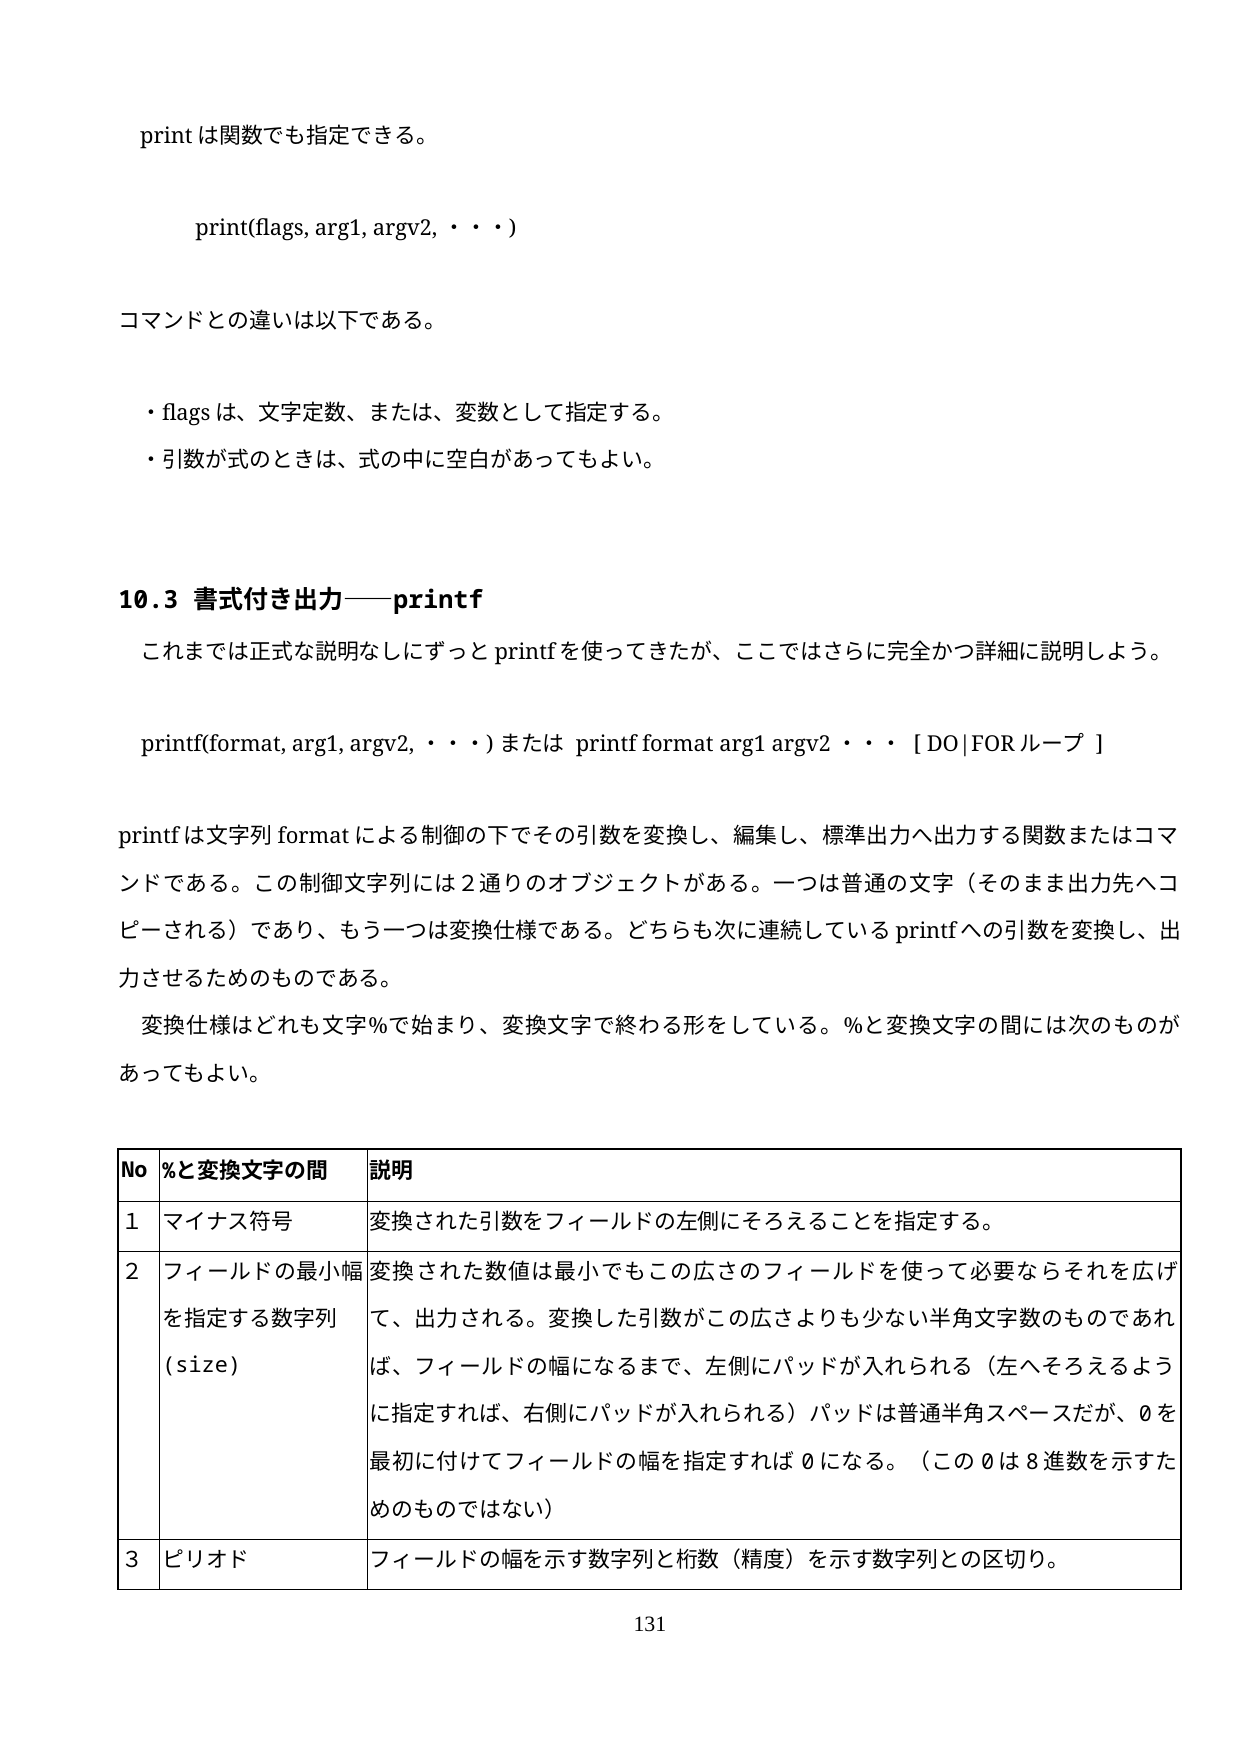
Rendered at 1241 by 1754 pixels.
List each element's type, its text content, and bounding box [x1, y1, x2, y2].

table_cell フィールドの最小幅を指定する数字列 (size) [160, 1252, 367, 1539]
table_cell ピリオド [160, 1540, 367, 1589]
text printf(format, arg1, argv2, ・・・) または printf format arg1 argv2 ・・・ [ DO|FORループ ] [118, 726, 1181, 758]
text これまでは正式な説明なしにずっとprintfを使ってきたが、ここではさらに完全かつ詳細に説明しよう。 [118, 634, 1181, 666]
text 10.3 書式付き出力――printf [118, 579, 1181, 616]
text print(flags, arg1, argv2, ・・・) [118, 210, 1181, 242]
text printfは文字列formatによる制御の下でその引数を変換し、編集し、標準出力へ出力する関数またはコマンドである。この制御文字列には２通りのオブジェクトがある。一つは普通の文字（そのまま出力先へコピーされる）であり、もう一つは変換仕様である。どちらも次に連続しているprintfへの引数を変換し、出力させるためのものである。 [118, 818, 1181, 993]
table_header %と変換文字の間 [160, 1150, 367, 1201]
table_cell ３ [119, 1540, 159, 1589]
table_header 説明 [368, 1150, 1180, 1201]
text 変換仕様はどれも文字%で始まり、変換文字で終わる形をしている。%と変換文字の間には次のものがあってもよい。 [118, 1008, 1181, 1088]
table_cell 変換された引数をフィールドの左側にそろえることを指定する。 [368, 1202, 1180, 1251]
text ・flagsは、文字定数、または、変数として指定する。 [118, 395, 1181, 427]
table_cell ２ [119, 1252, 159, 1539]
table_header No [119, 1150, 159, 1201]
text コマンドとの違いは以下である。 [118, 303, 1181, 334]
table_cell マイナス符号 [160, 1202, 367, 1251]
text ・引数が式のときは、式の中に空白があってもよい。 [118, 442, 1181, 474]
text printは関数でも指定できる。 [118, 118, 1181, 150]
table_cell １ [119, 1202, 159, 1251]
table_cell フィールドの幅を示す数字列と桁数（精度）を示す数字列との区切り。 [368, 1540, 1180, 1589]
table_cell 変換された数値は最小でもこの広さのフィールドを使って必要ならそれを広げて、出力される。変換した引数がこの広さよりも少ない半角文字数のものであれば、フィールドの幅になるまで、左側にパッドが入れられる（左へそろえるように指定すれば、右側にパッドが入れられる）パッドは普通半角スペースだが、0を最初に付けてフィールドの幅を指定すれば0になる。（この0は8進数を示すためのものではない） [368, 1252, 1180, 1539]
